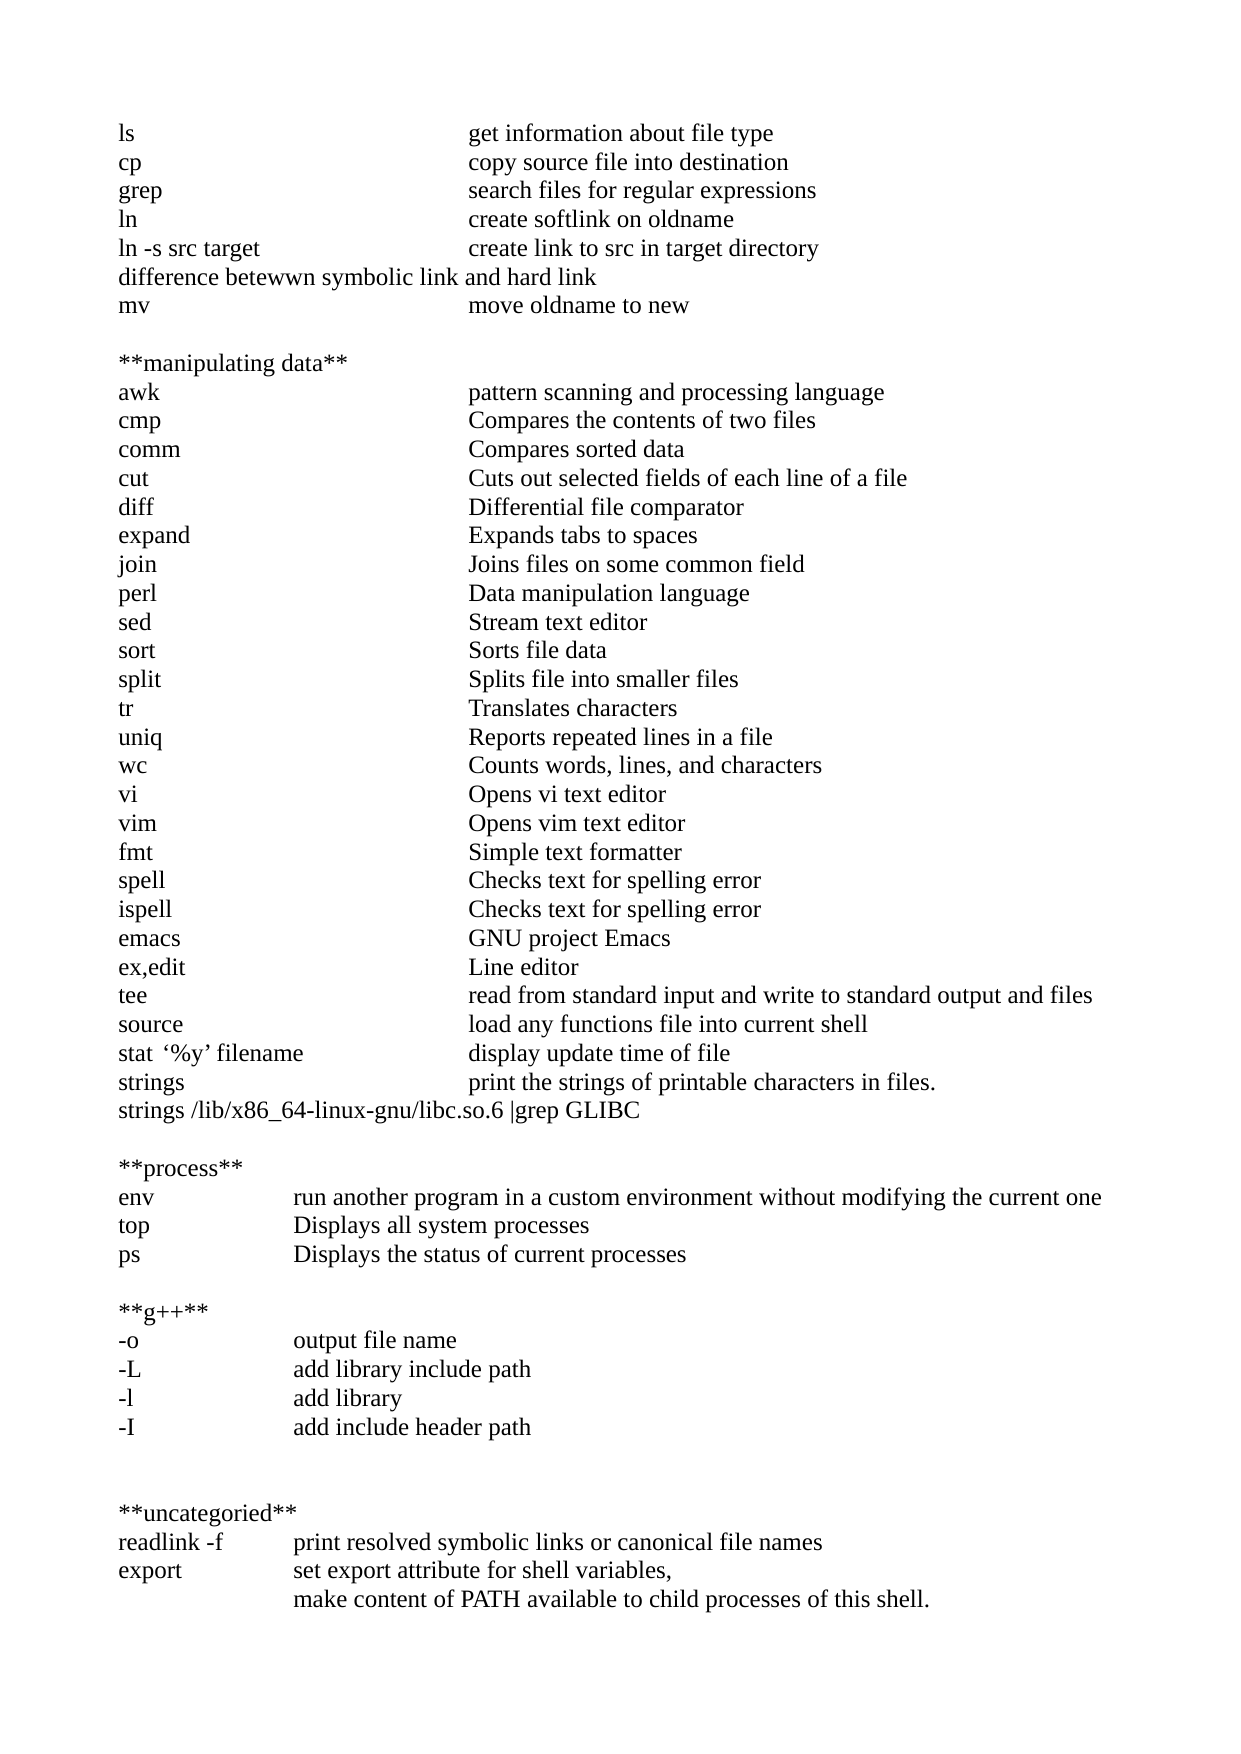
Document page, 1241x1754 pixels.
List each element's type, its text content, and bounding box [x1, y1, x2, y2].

text awk pattern scanning and processing language [118, 377, 1122, 406]
text -l add library [118, 1383, 1122, 1412]
text uniq Reports repeated lines in a file [118, 722, 1122, 751]
text tr Translates characters [118, 693, 1122, 722]
text fmt Simple text formatter [118, 837, 1122, 866]
text ex,edit Line editor [118, 952, 1122, 981]
text stat ‘%y’ filename display update time of file [118, 1038, 1122, 1067]
text ln create softlink on oldname [118, 204, 1122, 233]
text emacs GNU project Emacs [118, 923, 1122, 952]
text ispell Checks text for spelling error [118, 894, 1122, 923]
text sort Sorts file data [118, 636, 1122, 664]
text ps Displays the status of current processes [118, 1239, 1122, 1268]
text join Joins files on some common field [118, 549, 1122, 578]
text perl Data manipulation language [118, 578, 1122, 607]
text comm Compares sorted data [118, 434, 1122, 463]
text split Splits file into smaller files [118, 664, 1122, 693]
text vim Opens vim text editor [118, 808, 1122, 837]
text spell Checks text for spelling error [118, 866, 1122, 894]
text ls get information about file type [118, 118, 1122, 147]
text sed Stream text editor [118, 607, 1122, 636]
text **g++** [118, 1297, 1122, 1326]
text tee read from standard input and write to standard output and files [118, 981, 1122, 1009]
text vi Opens vi text editor [118, 779, 1122, 808]
text mv move oldname to new [118, 291, 1122, 319]
text grep search files for regular expressions [118, 176, 1122, 204]
text make content of PATH available to child processes of this shell. [118, 1584, 1122, 1613]
text top Displays all system processes [118, 1211, 1122, 1239]
text cmp Compares the contents of two files [118, 406, 1122, 434]
text -I add include header path [118, 1412, 1122, 1441]
text -o output file name [118, 1326, 1122, 1354]
text strings /lib/x86_64-linux-gnu/libc.so.6 |grep GLIBC [118, 1096, 1122, 1124]
text wc Counts words, lines, and characters [118, 751, 1122, 779]
text diff Differential file comparator [118, 492, 1122, 521]
text cut Cuts out selected fields of each line of a file [118, 463, 1122, 492]
text **process** [118, 1153, 1122, 1182]
text **uncategoried** [118, 1498, 1122, 1527]
text ln -s src target create link to src in target directory [118, 233, 1122, 262]
text env run another program in a custom environment without modifying the current one [118, 1182, 1122, 1211]
text readlink -f print resolved symbolic links or canonical file names [118, 1527, 1122, 1556]
text difference betewwn symbolic link and hard link [118, 262, 1122, 291]
text **manipulating data** [118, 348, 1122, 377]
text expand Expands tabs to spaces [118, 521, 1122, 549]
text source load any functions file into current shell [118, 1009, 1122, 1038]
text strings print the strings of printable characters in files. [118, 1067, 1122, 1096]
text export set export attribute for shell variables, [118, 1556, 1122, 1584]
text cp copy source file into destination [118, 147, 1122, 176]
text -L add library include path [118, 1354, 1122, 1383]
